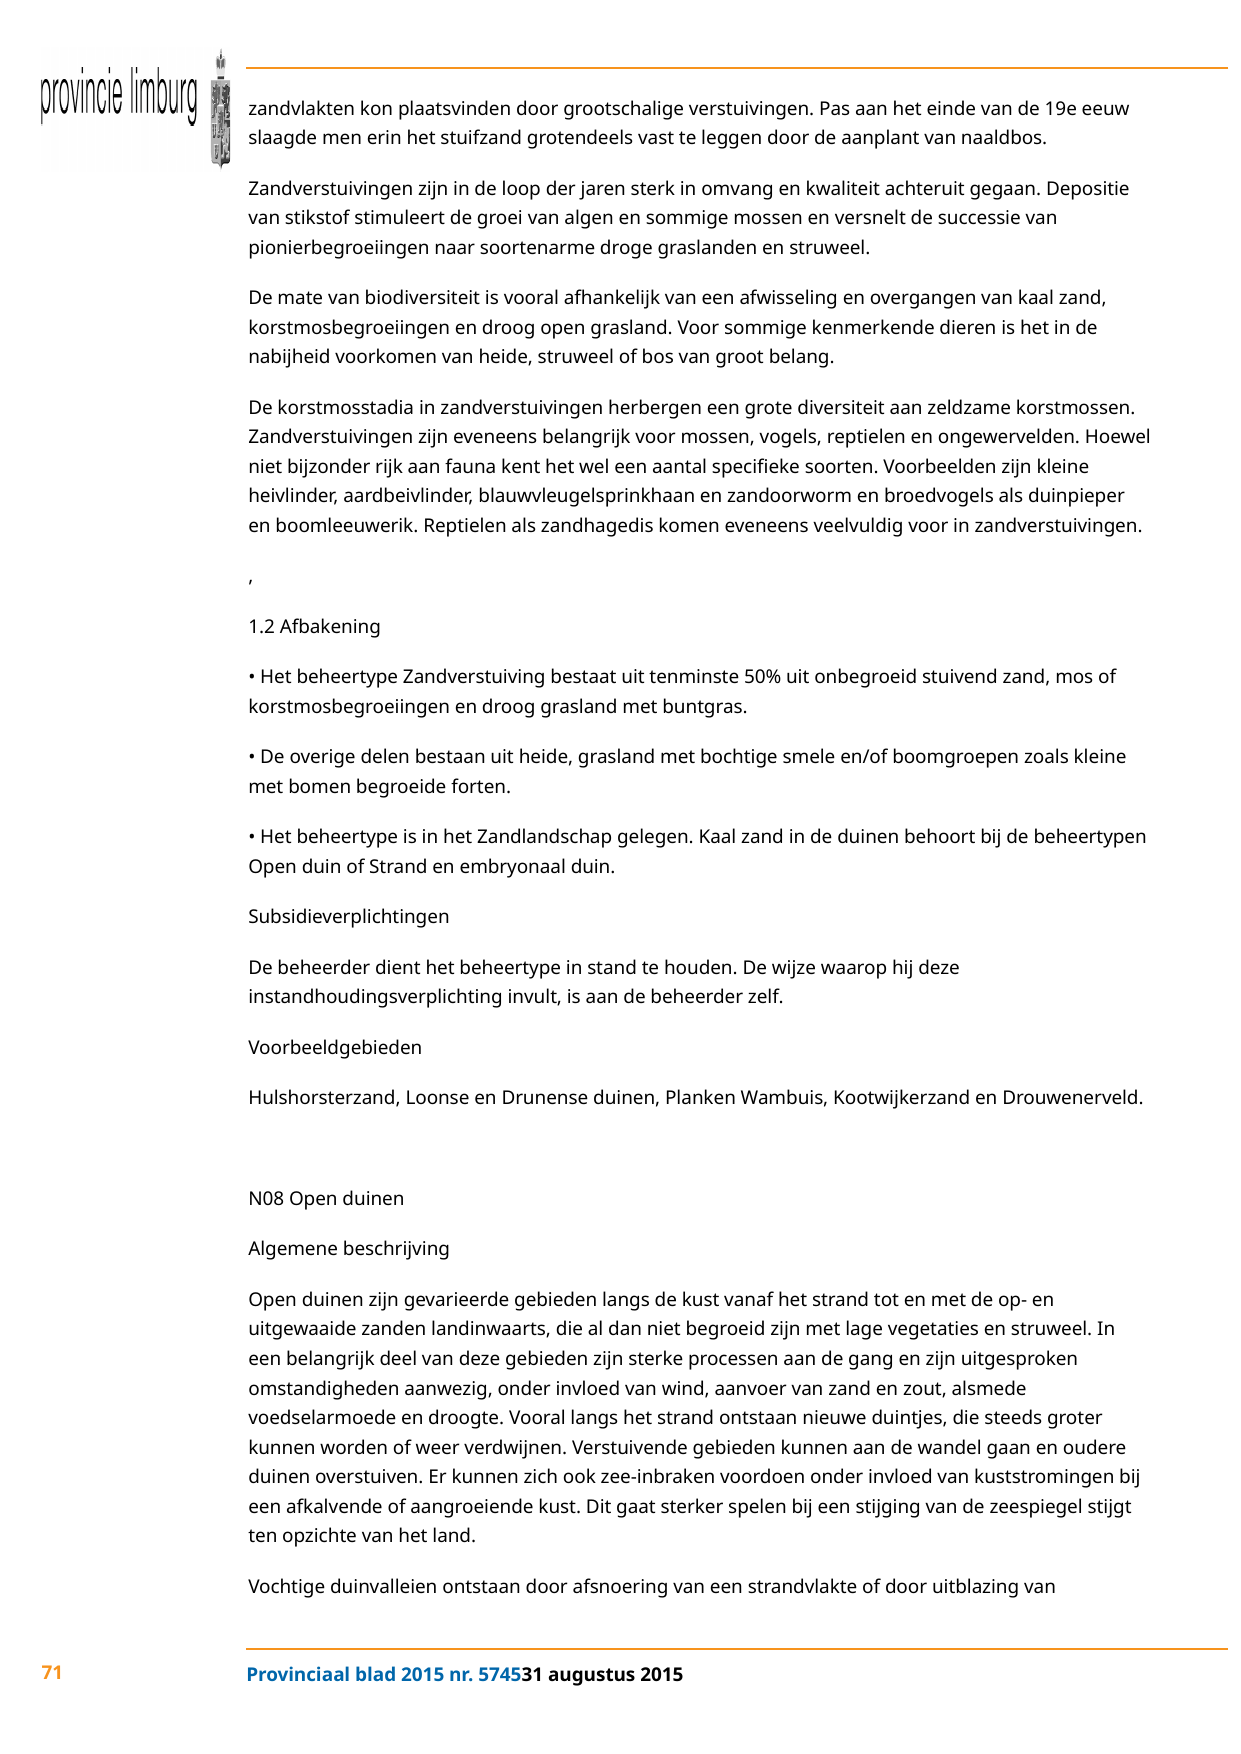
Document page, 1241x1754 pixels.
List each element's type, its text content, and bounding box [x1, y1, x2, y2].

text • De overige delen bestaan uit heide, grasland met bochtige smele en/of boomgroepen zoals kleine met bomen begroeide forten. [248, 743, 1152, 799]
text , [248, 563, 1152, 588]
text 1.2 Afbakening [248, 613, 1152, 639]
text Zandverstuivingen zijn in de loop der jaren sterk in omvang en kwaliteit achteruit gegaan. Depositie van stikstof stimuleert de groei van algen en sommige mossen en versnelt de successie van pionierbegroeiingen naar soortenarme droge graslanden en struweel. [248, 175, 1152, 260]
text • Het beheertype is in het Zandlandschap gelegen. Kaal zand in de duinen behoort bij de beheertypen Open duin of Strand en embryonaal duin. [248, 823, 1152, 879]
text Hulshorsterzand, Loonse en Drunense duinen, Planken Wambuis, Kootwijkerzand en Drouwenerveld. [248, 1084, 1152, 1110]
text Algemene beschrijving [248, 1236, 1152, 1261]
text De beheerder dient het beheertype in stand te houden. De wijze waarop hij deze instandhoudingsverplichting invult, is aan de beheerder zelf. [248, 954, 1152, 1009]
picture [41, 47, 231, 172]
text zandvlakten kon plaatsvinden door grootschalige verstuivingen. Pas aan het einde van de 19e eeuw slaagde men erin het stuifzand grotendeels vast te leggen door de aanplant van naaldbos. [248, 95, 1152, 150]
text Vochtige duinvalleien ontstaan door afsnoering van een strandvlakte of door uitblazing van [248, 1573, 1152, 1599]
text Open duinen zijn gevarieerde gebieden langs de kust vanaf het strand tot en met de op- en uitgewaaide zanden landinwaarts, die al dan niet begroeid zijn met lage vegetaties en struweel. In een belangrijk deel van deze gebieden zijn sterke processen aan de gang en zijn uitgesproken omstandigheden aanwezig, onder invloed van wind, aanvoer van zand en zout, alsmede voedselarmoede en droogte. Vooral langs het strand ontstaan nieuwe duintjes, die steeds groter kunnen worden of weer verdwijnen. Verstuivende gebieden kunnen aan de wandel gaan en oudere duinen overstuiven. Er kunnen zich ook zee-inbraken voordoen onder invloed van kuststromingen bij een afkalvende of aangroeiende kust. Dit gaat sterker spelen bij een stijging van de zeespiegel stijgt ten opzichte van het land. [248, 1286, 1152, 1548]
text Voorbeeldgebieden [248, 1034, 1152, 1060]
text N08 Open duinen [248, 1185, 1152, 1211]
text • Het beheertype Zandverstuiving bestaat uit tenminste 50% uit onbegroeid stuivend zand, mos of korstmosbegroeiingen en droog grasland met buntgras. [248, 663, 1152, 719]
text De mate van biodiversiteit is vooral afhankelijk van een afwisseling en overgangen van kaal zand, korstmosbegroeiingen en droog open grasland. Voor sommige kenmerkende dieren is het in de nabijheid voorkomen van heide, struweel of bos van groot belang. [248, 284, 1152, 369]
text Subsidieverplichtingen [248, 903, 1152, 929]
text De korstmosstadia in zandverstuivingen herbergen een grote diversiteit aan zeldzame korstmossen. Zandverstuivingen zijn eveneens belangrijk voor mossen, vogels, reptielen en ongewervelden. Hoewel niet bijzonder rijk aan fauna kent het wel een aantal specifieke soorten. Voorbeelden zijn kleine heivlinder, aardbeivlinder, blauwvleugelsprinkhaan en zandoorworm en broedvogels als duinpieper en boomleeuwerik. Reptielen als zandhagedis komen eveneens veelvuldig voor in zandverstuivingen. [248, 394, 1152, 538]
